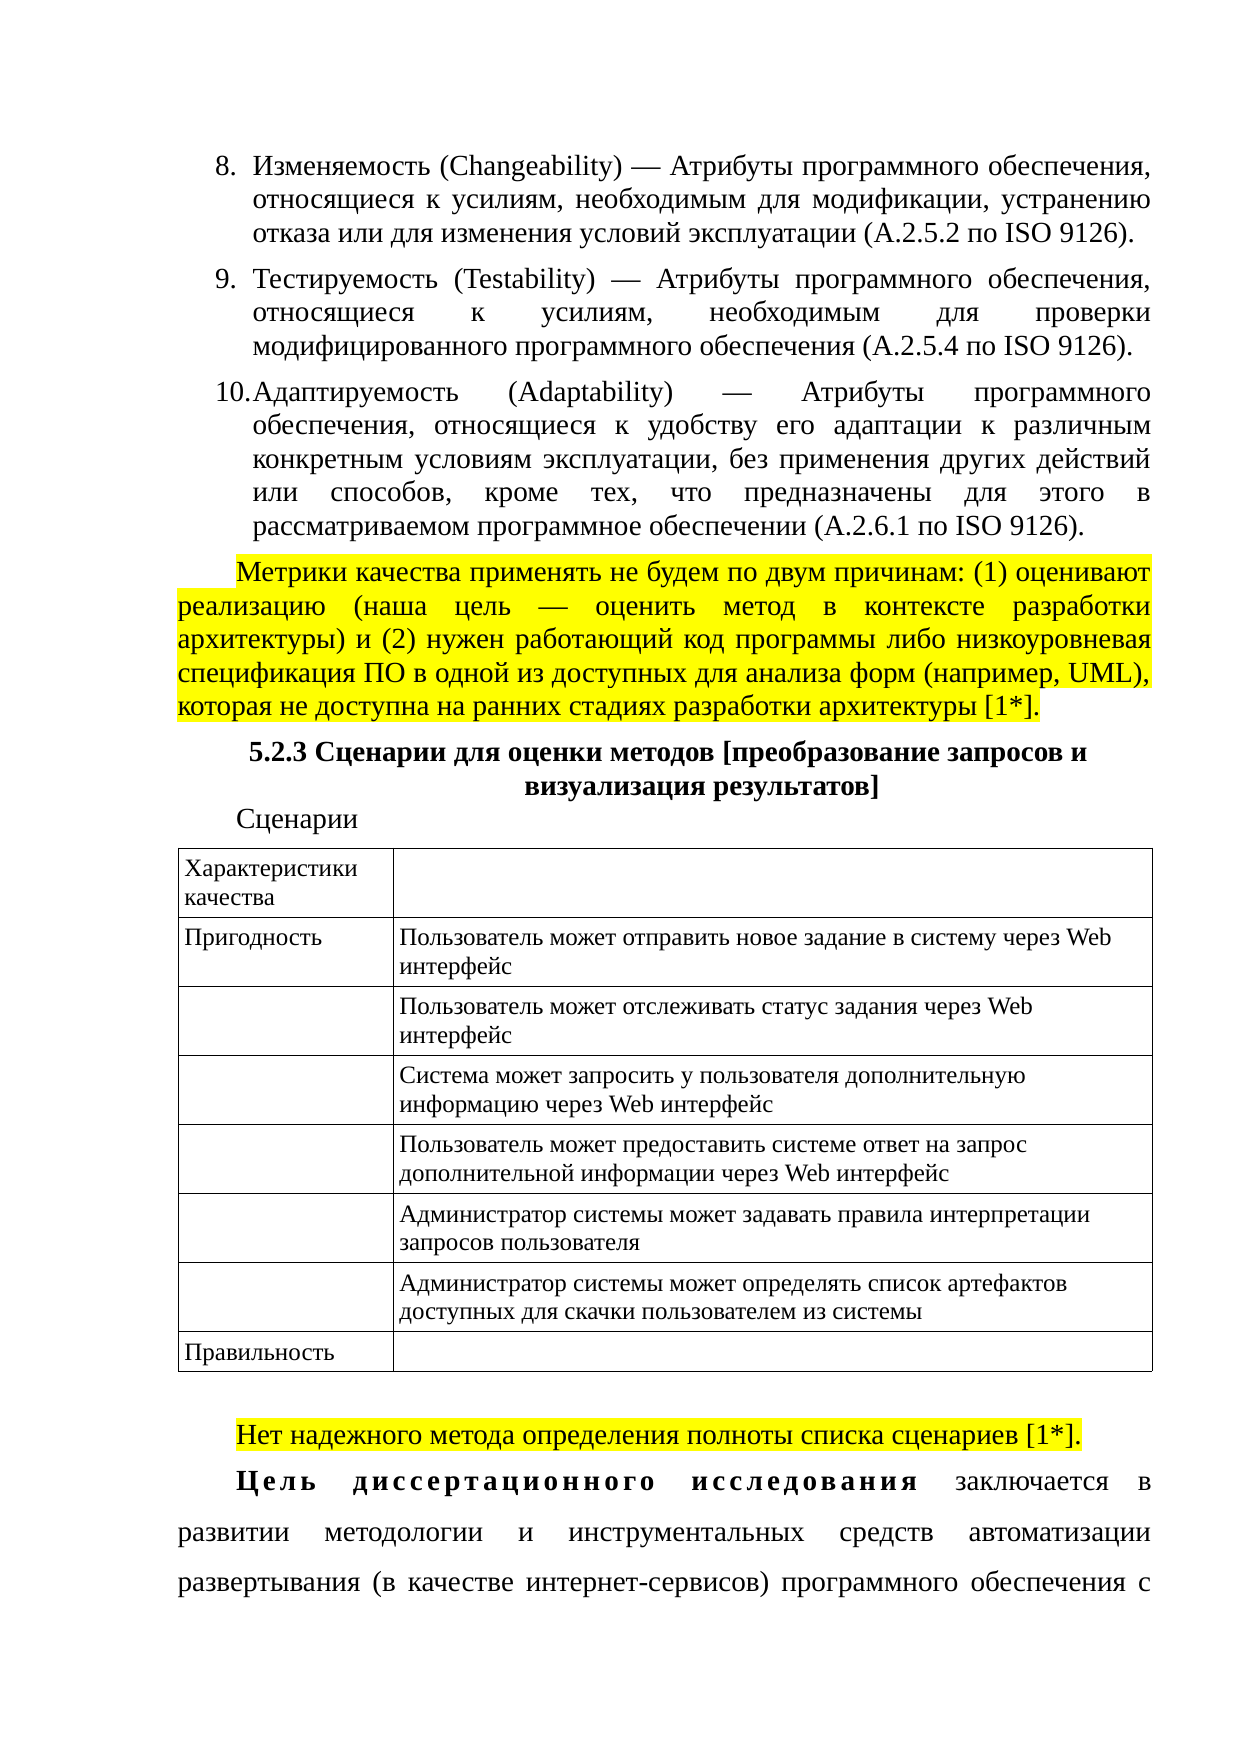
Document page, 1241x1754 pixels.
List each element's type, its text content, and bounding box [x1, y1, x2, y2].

table_cell Администратор системы может задавать правила интерпретации запросов пользователя [394, 1194, 1152, 1262]
table_cell [179, 1263, 393, 1331]
list Тестируемость (Testability) — Атрибуты программного обеспечения, относящиеся к усилиям, необходимым для проверки модифицированного программного обеспечения (А.2.5.4 по ISO 9126). [215, 261, 1152, 361]
subtitle Сценарии для оценки методов [преобразование запросов и визуализация результатов] [177, 734, 1152, 801]
table_cell [179, 987, 393, 1055]
table_cell Система может запросить у пользователя дополнительную информацию через Web интерфейс [394, 1056, 1152, 1124]
table_cell Пользователь может отправить новое задание в систему через Web интерфейс [394, 918, 1152, 986]
table_cell Пользователь может предоставить системе ответ на запрос дополнительной информации через Web интерфейс [394, 1125, 1152, 1193]
table_cell [394, 1332, 1152, 1371]
text Сценарии [177, 801, 1152, 835]
text Цель диссертационного исследования заключается в развитии методологии и инструментальных средств автоматизации развертывания (в качестве интернет-сервисов) программного обеспечения с [177, 1463, 1152, 1598]
table_cell Пригодность [179, 918, 393, 986]
table_cell [179, 1056, 393, 1124]
list Изменяемость (Changeability) — Атрибуты программного обеспечения, относящиеся к усилиям, необходимым для модификации, устранению отказа или для изменения условий эксплуатации (А.2.5.2 по ISO 9126). [215, 148, 1152, 248]
table_cell [179, 1194, 393, 1262]
text Метрики качества применять не будем по двум причинам: (1) оценивают реализацию (наша цель — оценить метод в контексте разработки архитектуры) и (2) нужен работающий код программы либо низкоуровневая спецификация ПО в одной из доступных для анализа форм (например, UML), которая не доступна на ранних стадиях разработки архитектуры [1*]. [177, 554, 1152, 722]
table_header Характеристики качества [179, 849, 393, 917]
table_cell Администратор системы может определять список артефактов доступных для скачки пользователем из системы [394, 1263, 1152, 1331]
text Нет надежного метода определения полноты списка сценариев [1*]. [177, 1417, 1152, 1451]
table_cell [179, 1125, 393, 1193]
list Адаптируемость (Adaptability) — Атрибуты программного обеспечения, относящиеся к удобству его адаптации к различным конкретным условиям эксплуатации, без применения других действий или способов, кроме тех, что предназначены для этого в рассматриваемом программное обеспечении (А.2.6.1 по ISO 9126). [215, 374, 1152, 542]
table_cell Пользователь может отслеживать статус задания через Web интерфейс [394, 987, 1152, 1055]
table_header [394, 849, 1152, 917]
table_cell Правильность [179, 1332, 393, 1371]
